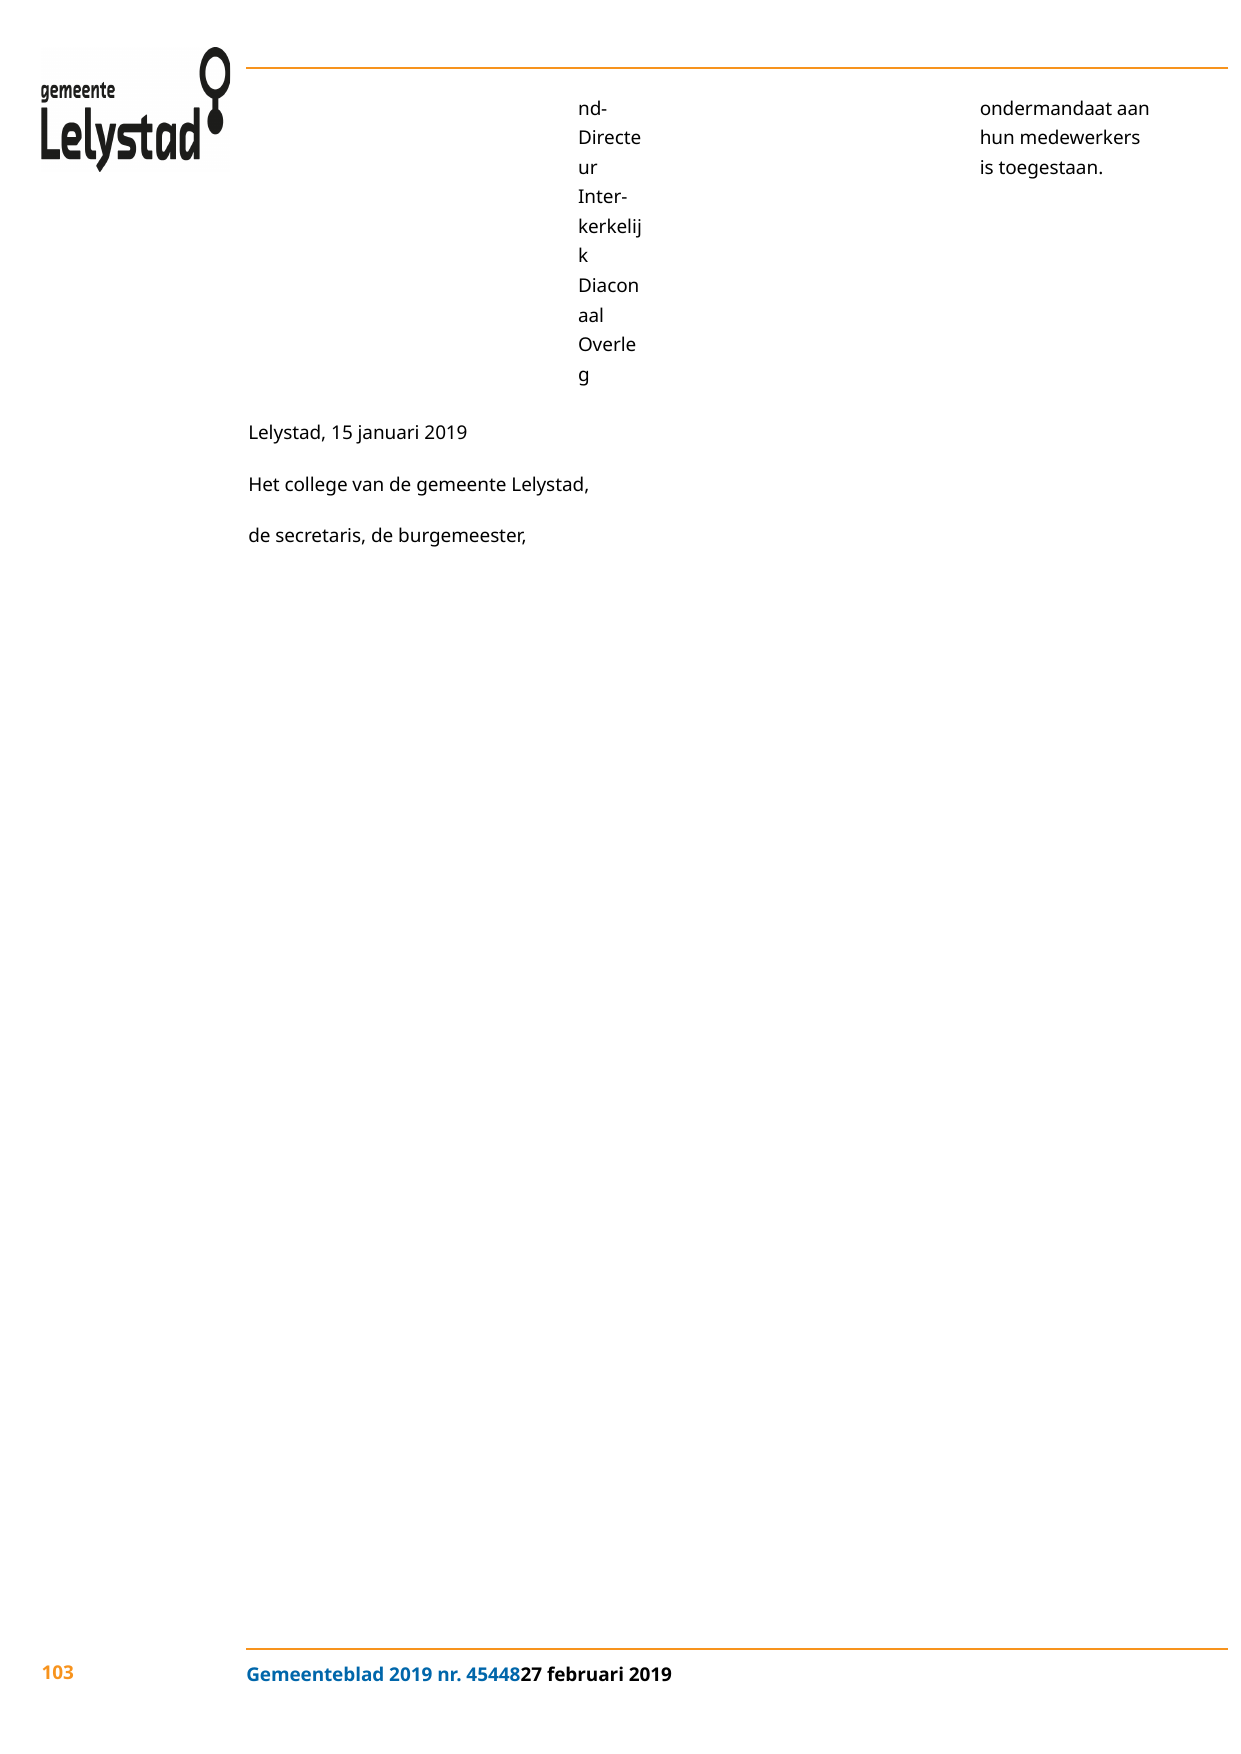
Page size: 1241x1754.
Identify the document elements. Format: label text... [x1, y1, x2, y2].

table_cell [314, 95, 437, 387]
table_cell [248, 95, 314, 387]
text Lelystad, 15 januari 2019 [248, 419, 1152, 445]
picture [41, 47, 231, 172]
table_cell [914, 95, 979, 387]
table_cell nd- Directeur Inter- kerkelijk Diaconaal Overleg [578, 95, 644, 387]
table_cell [710, 95, 782, 387]
table_cell [503, 95, 578, 387]
table_cell [437, 95, 503, 387]
text de secretaris, de burgemeester, [248, 522, 1152, 548]
table_cell [644, 95, 710, 387]
table_cell [782, 95, 847, 387]
text Het college van de gemeente Lelystad, [248, 471, 1152, 497]
table_cell [848, 95, 913, 387]
table_cell ondermandaat aan hun medewerkers is toegestaan. [980, 95, 1152, 387]
